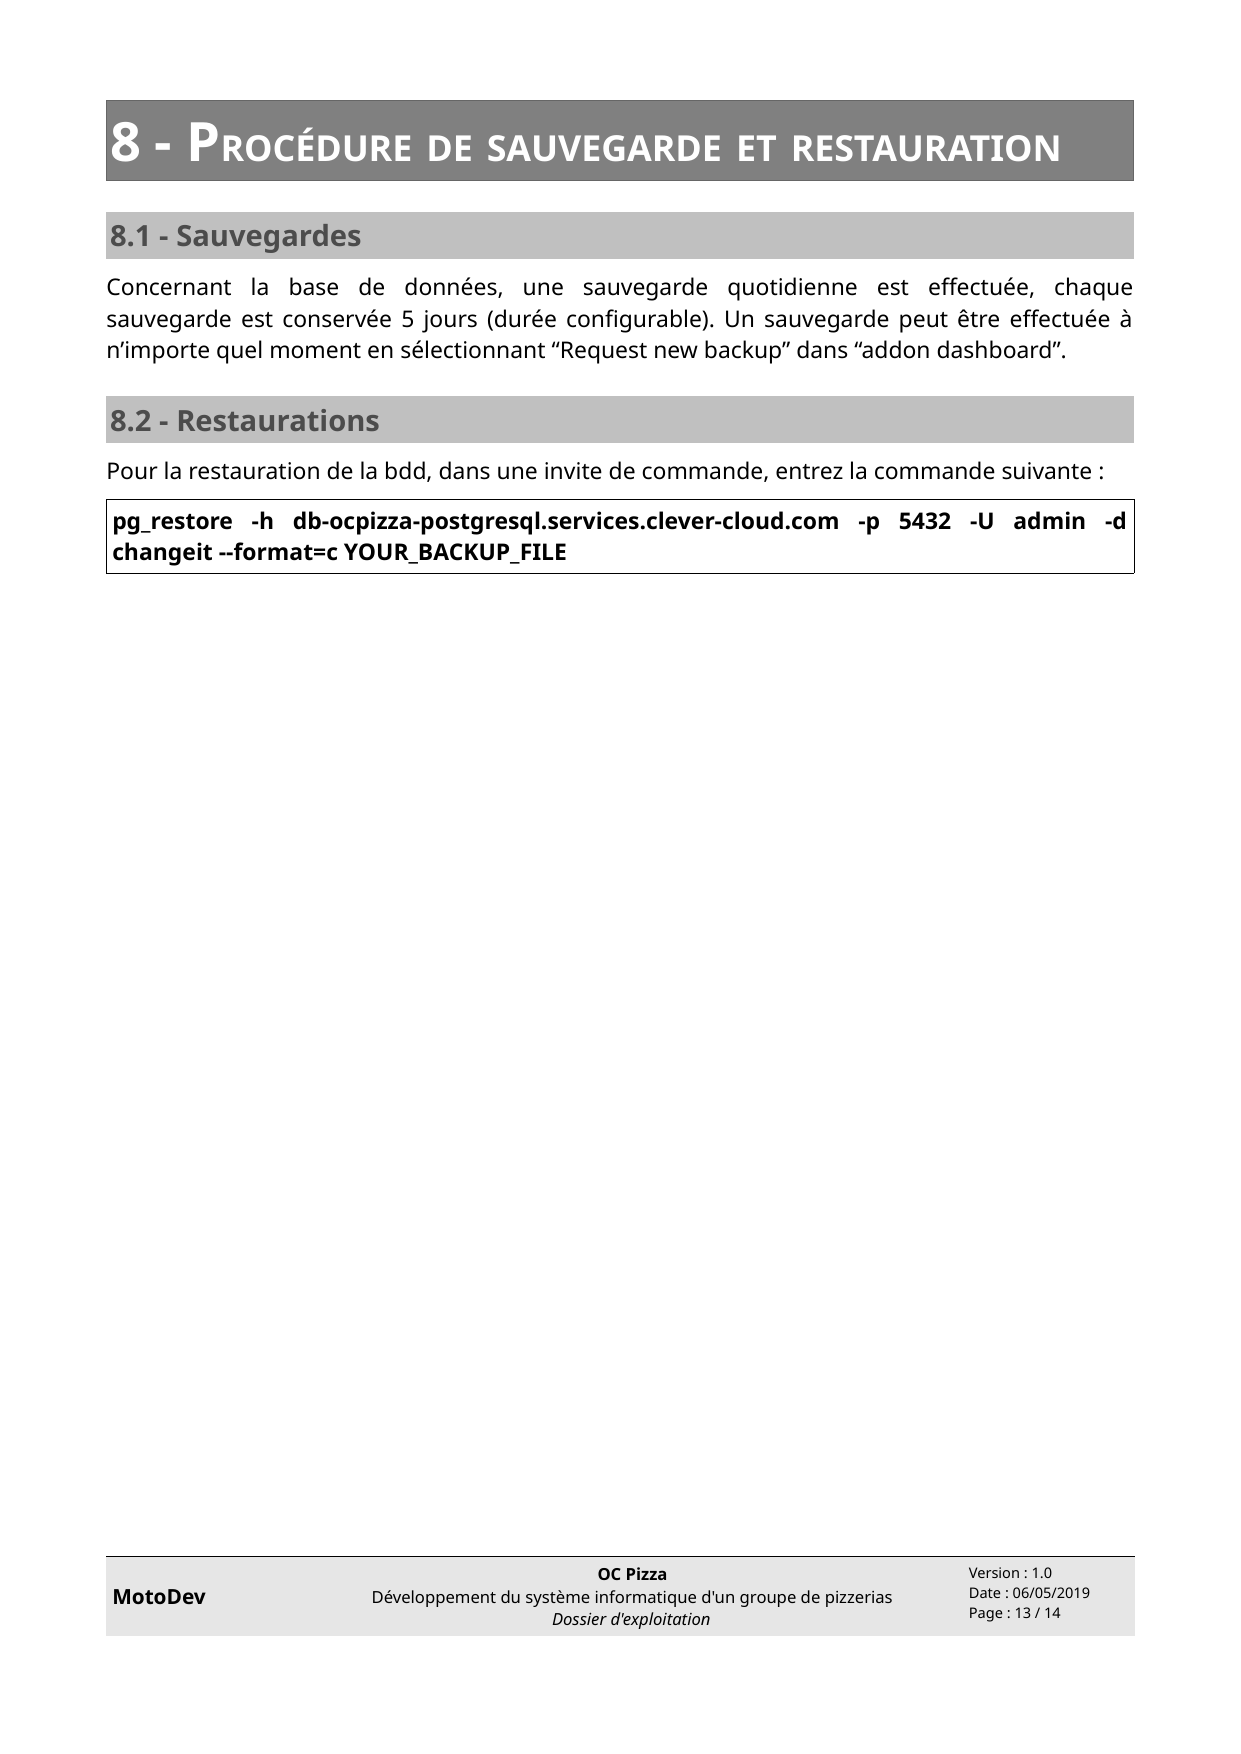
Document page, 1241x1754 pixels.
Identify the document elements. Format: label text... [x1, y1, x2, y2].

subtitle Restaurations [107, 398, 1133, 442]
subtitle Procédure de sauvegarde et restauration [107, 101, 1133, 180]
table_header pg_restore -h db-ocpizza-postgresql.services.clever-cloud.com -p 5432 -U admin -d changeit --format=c YOUR_BACKUP_FILE [107, 500, 1134, 573]
text Concernant la base de données, une sauvegarde quotidienne est effectuée, chaque sauvegarde est conservée 5 jours (durée configurable). Un sauvegarde peut être effectuée à n’importe quel moment en sélectionnant “Request new backup” dans “addon dashboard”. [106, 271, 1134, 365]
text Pour la restauration de la bdd, dans une invite de commande, entrez la commande suivante : [106, 455, 1134, 487]
subtitle Sauvegardes [107, 213, 1133, 258]
